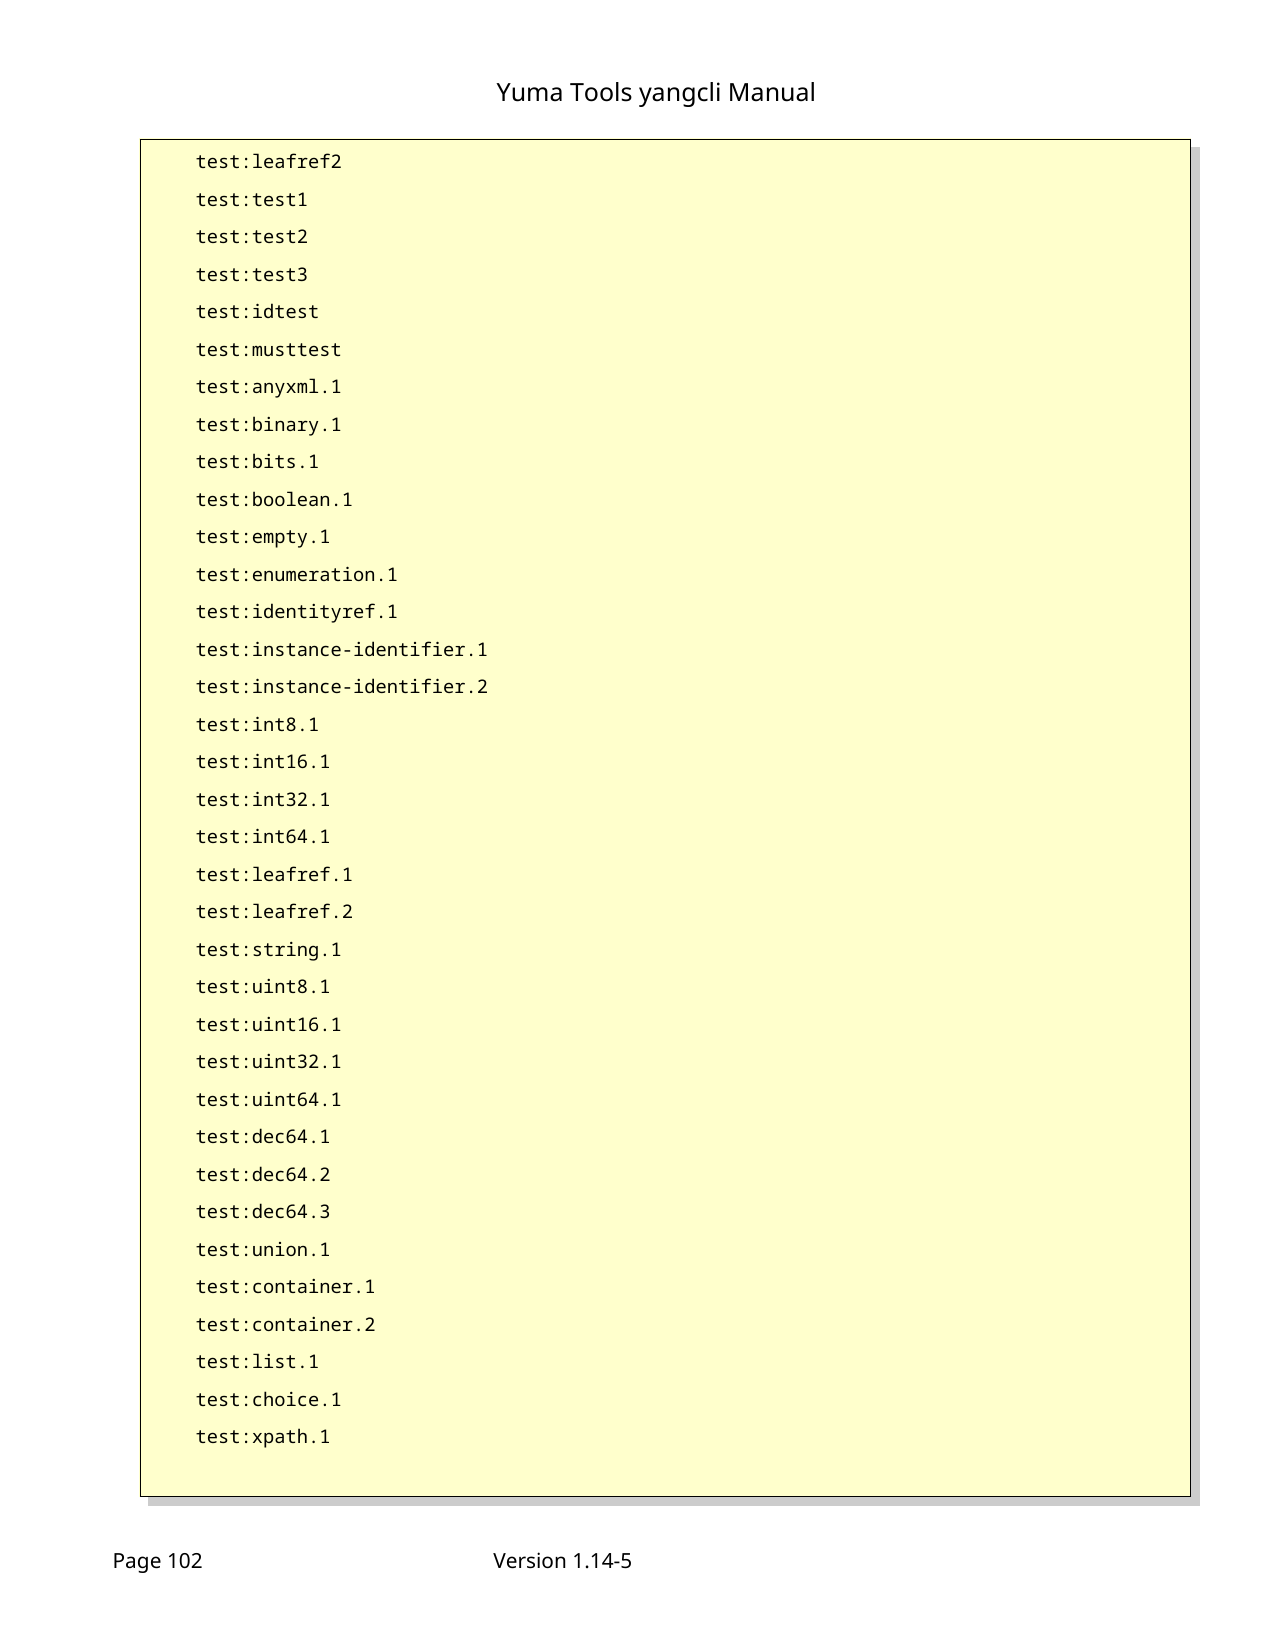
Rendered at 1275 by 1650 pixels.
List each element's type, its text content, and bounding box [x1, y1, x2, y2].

text test:instance-identifier.1 [141, 626, 1190, 662]
text test:instance-identifier.2 [141, 663, 1190, 699]
text test:empty.1 [141, 513, 1190, 549]
text test:boolean.1 [141, 476, 1190, 512]
text test:int16.1 [141, 738, 1190, 774]
text test:int64.1 [141, 813, 1190, 849]
text test:uint8.1 [141, 963, 1190, 999]
text test:test2 [141, 213, 1190, 249]
text test:leafref.2 [141, 888, 1190, 924]
text test:uint32.1 [141, 1038, 1190, 1074]
text test:uint16.1 [141, 1001, 1190, 1037]
text test:uint64.1 [141, 1076, 1190, 1112]
text test:musttest [141, 326, 1190, 362]
text test:dec64.3 [141, 1188, 1190, 1224]
text test:leafref2 [141, 140, 1190, 174]
text test:bits.1 [141, 438, 1190, 474]
text test:list.1 [141, 1338, 1190, 1374]
text test:idtest [141, 288, 1190, 324]
text test:choice.1 [141, 1376, 1190, 1412]
text test:leafref.1 [141, 851, 1190, 887]
text test:anyxml.1 [141, 363, 1190, 399]
text test:identityref.1 [141, 588, 1190, 624]
text test:container.1 [141, 1263, 1190, 1299]
text test:test1 [141, 176, 1190, 212]
text test:int32.1 [141, 776, 1190, 812]
text test:dec64.2 [141, 1151, 1190, 1187]
text test:int8.1 [141, 701, 1190, 737]
text test:test3 [141, 251, 1190, 287]
text test:xpath.1 [141, 1413, 1190, 1449]
text test:binary.1 [141, 401, 1190, 437]
text test:union.1 [141, 1226, 1190, 1262]
text test:enumeration.1 [141, 551, 1190, 587]
text test:string.1 [141, 926, 1190, 962]
text test:container.2 [141, 1301, 1190, 1337]
text test:dec64.1 [141, 1113, 1190, 1149]
